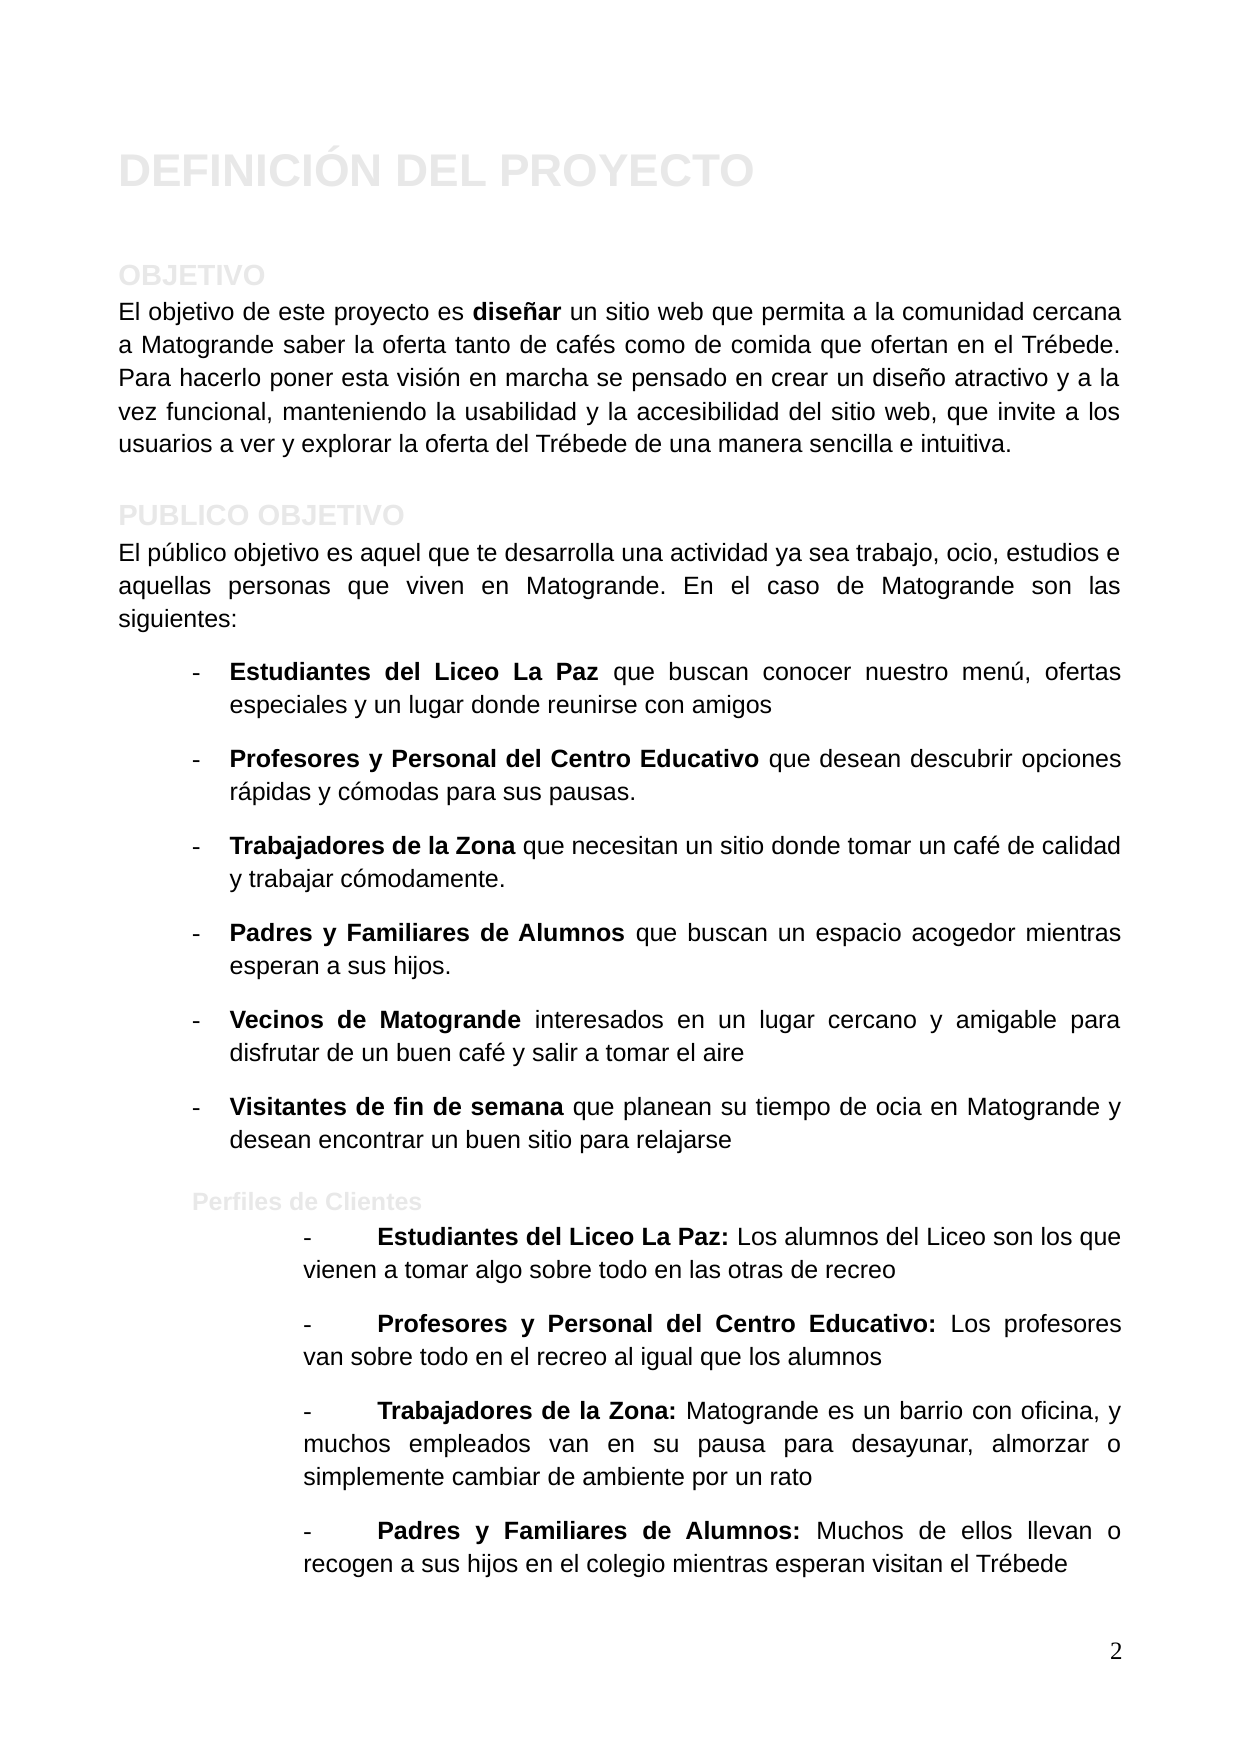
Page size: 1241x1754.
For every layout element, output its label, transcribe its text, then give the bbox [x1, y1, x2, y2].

list Vecinos de Matogrande interesados en un lugar cercano y amigable para disfrutar de un buen café y salir a tomar el aire [192, 1005, 1122, 1067]
list Visitantes de fin de semana que planean su tiempo de ocia en Matogrande y desean encontrar un buen sitio para relajarse [192, 1092, 1122, 1154]
text El objetivo de este proyecto es diseñar un sitio web que permita a la comunidad cercana a Matogrande saber la oferta tanto de cafés como de comida que ofertan en el Trébede. Para hacerlo poner esta visión en marcha se pensado en crear un diseño atractivo y a la vez funcional, manteniendo la usabilidad y la accesibilidad del sitio web, que invite a los usuarios a ver y explorar la oferta del Trébede de una manera sencilla e intuitiva. [118, 297, 1122, 458]
list Padres y Familiares de Alumnos: Muchos de ellos llevan o recogen a sus hijos en el colegio mientras esperan visitan el Trébede [303, 1516, 1122, 1577]
subtitle PUBLICO OBJETIVO [118, 498, 1122, 532]
list Estudiantes del Liceo La Paz: Los alumnos del Liceo son los que vienen a tomar algo sobre todo en las otras de recreo [303, 1222, 1122, 1284]
list Profesores y Personal del Centro Educativo que desean descubrir opciones rápidas y cómodas para sus pausas. [192, 744, 1122, 806]
text El público objetivo es aquel que te desarrolla una actividad ya sea trabajo, ocio, estudios e aquellas personas que viven en Matogrande. En el caso de Matogrande son las siguientes: [118, 538, 1122, 632]
list Profesores y Personal del Centro Educativo: Los profesores van sobre todo en el recreo al igual que los alumnos [303, 1309, 1122, 1371]
subtitle Perfiles de Clientes [192, 1187, 1122, 1216]
list Estudiantes del Liceo La Paz que buscan conocer nuestro menú, ofertas especiales y un lugar donde reunirse con amigos [192, 657, 1122, 719]
list Padres y Familiares de Alumnos que buscan un espacio acogedor mientras esperan a sus hijos. [192, 918, 1122, 980]
list Trabajadores de la Zona: Matogrande es un barrio con oficina, y muchos empleados van en su pausa para desayunar, almorzar o simplemente cambiar de ambiente por un rato [303, 1396, 1122, 1491]
subtitle DEFINICIÓN DEL PROYECTO [118, 143, 1122, 196]
list Trabajadores de la Zona que necesitan un sitio donde tomar un café de calidad y trabajar cómodamente. [192, 831, 1122, 893]
subtitle OBJETIVO [118, 258, 1122, 291]
